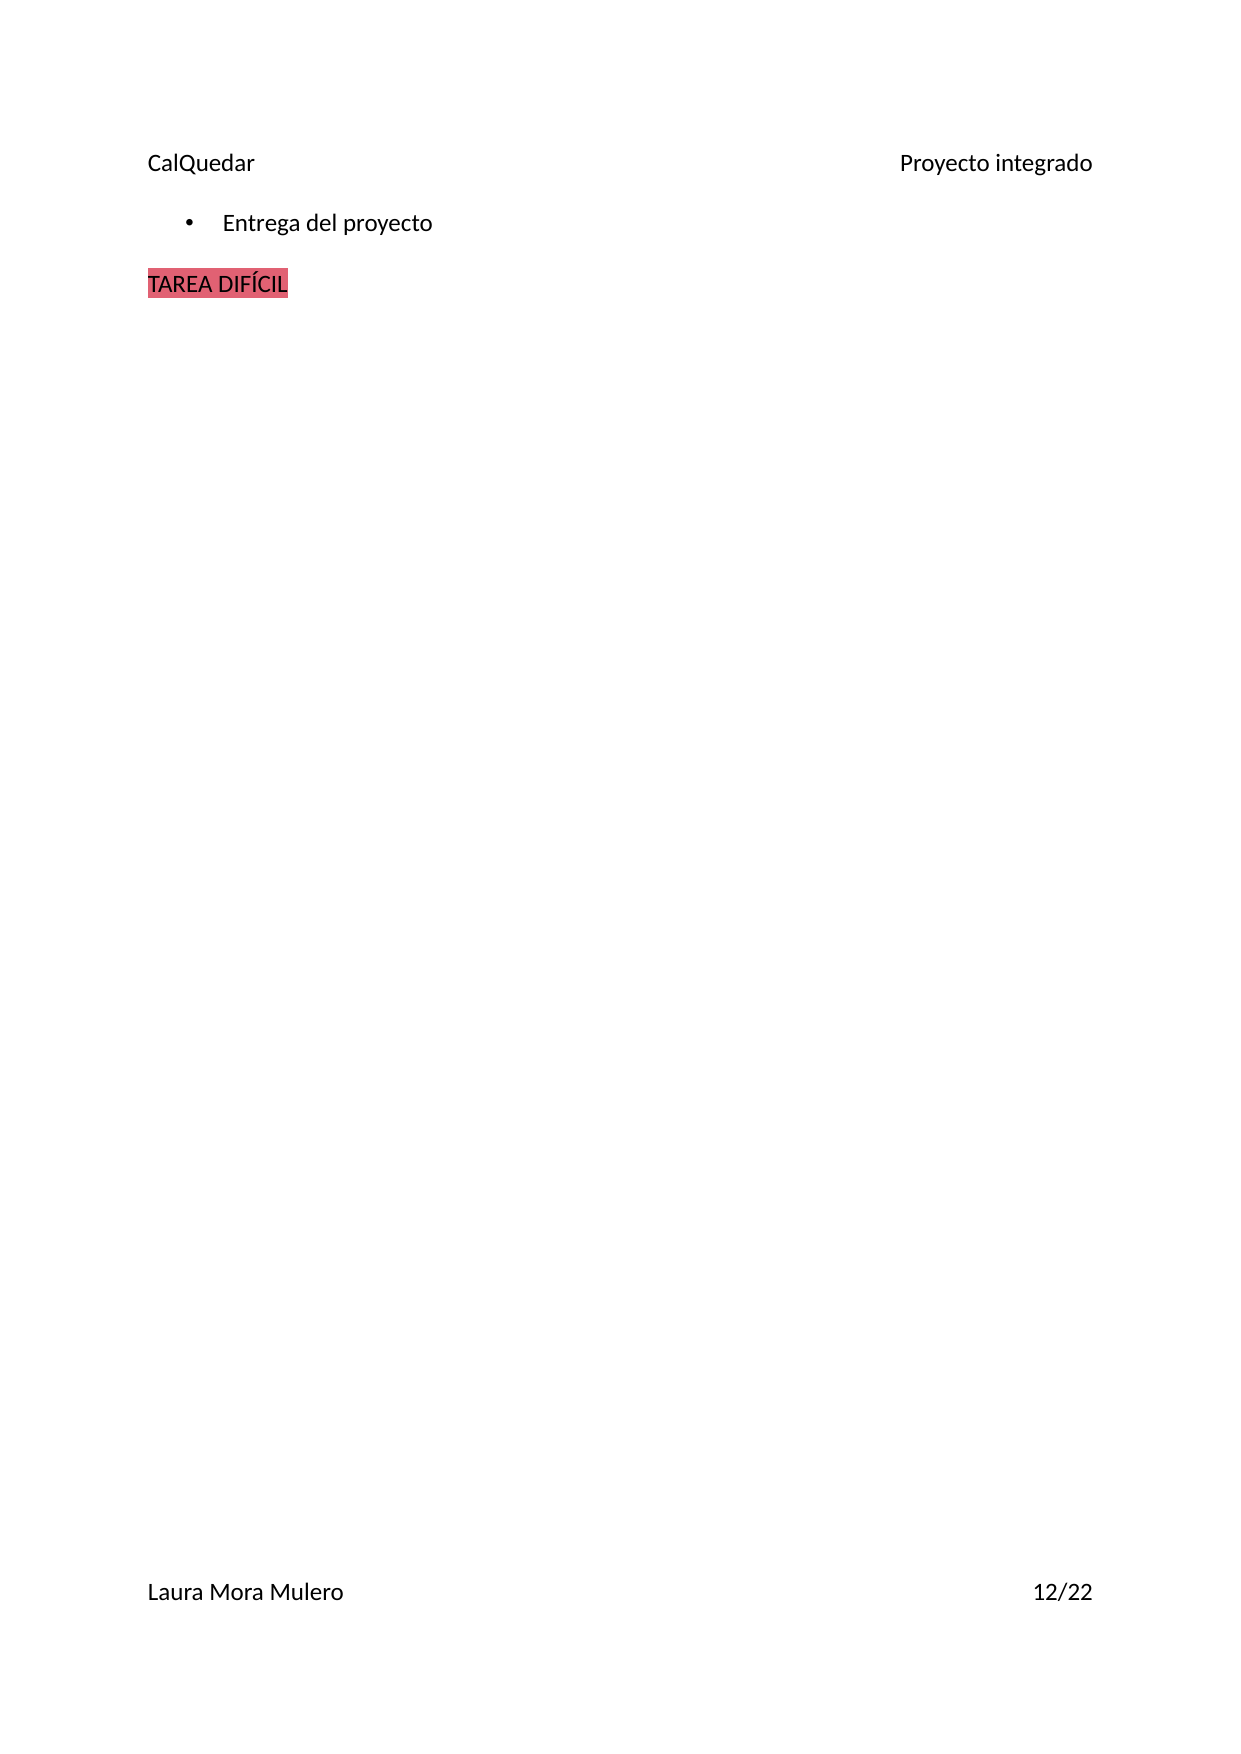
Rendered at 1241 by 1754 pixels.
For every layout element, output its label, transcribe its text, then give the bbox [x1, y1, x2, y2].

list Entrega del proyecto [185, 208, 1093, 238]
text TAREA DIFÍCIL [148, 268, 1093, 298]
